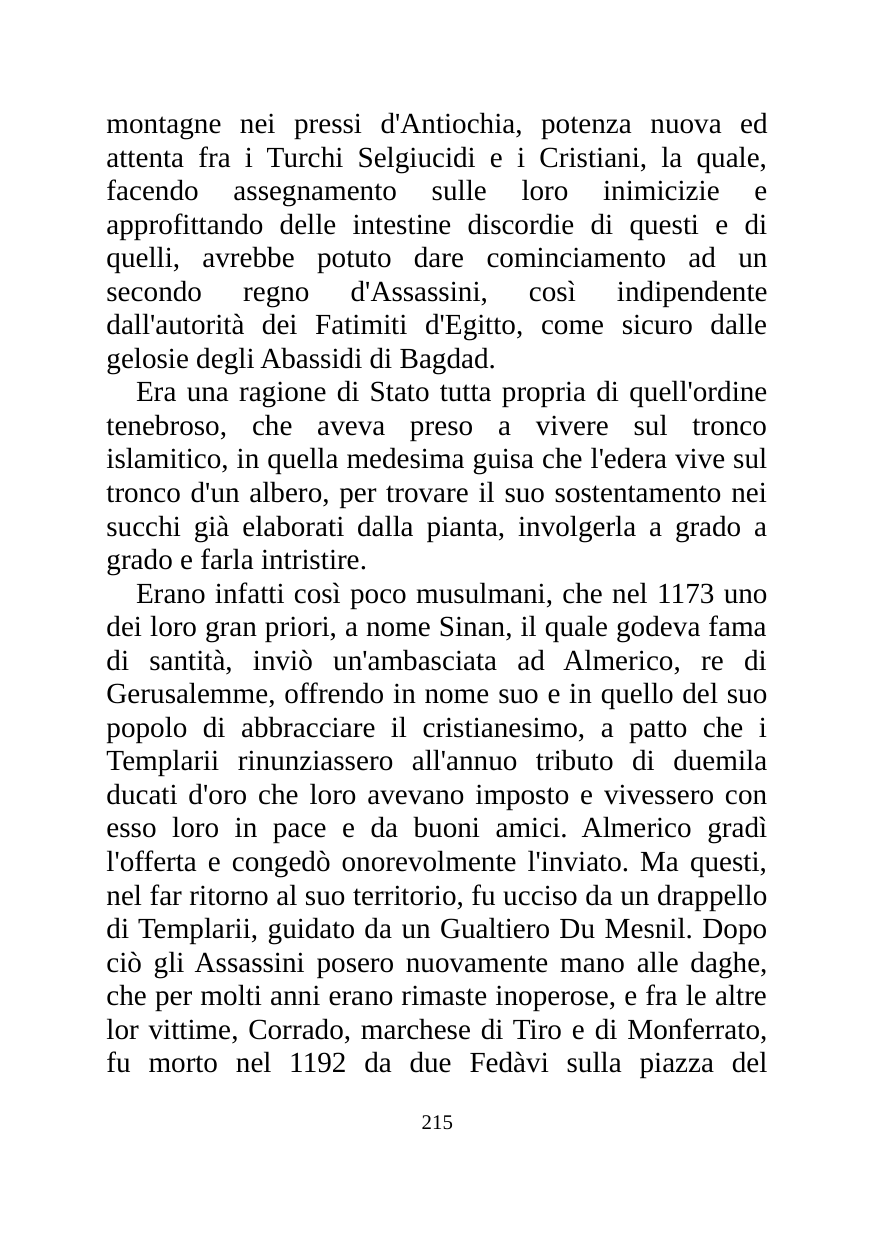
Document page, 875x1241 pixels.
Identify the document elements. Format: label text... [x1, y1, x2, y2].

text montagne nei pressi d'Antiochia, potenza nuova ed attenta fra i Turchi Selgiucidi e i Cristiani, la quale, facendo assegnamento sulle loro inimicizie e approfittando delle intestine discordie di questi e di quelli, avrebbe potuto dare cominciamento ad un secondo regno d'Assassini, così indipendente dall'autorità dei Fatimiti d'Egitto, come sicuro dalle gelosie degli Abassidi di Bagdad. [106, 106, 768, 374]
text Erano infatti così poco musulmani, che nel 1173 uno dei loro gran priori, a nome Sinan, il quale godeva fama di santità, inviò un'ambasciata ad Almerico, re di Gerusalemme, offrendo in nome suo e in quello del suo popolo di abbracciare il cristianesimo, a patto che i Templarii rinunziassero all'annuo tributo di duemila ducati d'oro che loro avevano imposto e vivessero con esso loro in pace e da buoni amici. Almerico gradì l'offerta e congedò onorevolmente l'inviato. Ma questi, nel far ritorno al suo territorio, fu ucciso da un drappello di Templarii, guidato da un Gualtiero Du Mesnil. Dopo ciò gli Assassini posero nuovamente mano alle daghe, che per molti anni erano rimaste inoperose, e fra le altre lor vittime, Corrado, marchese di Tiro e di Monferrato, fu morto nel 1192 da due Fedàvi sulla piazza del [106, 576, 768, 1079]
text Era una ragione di Stato tutta propria di quell'ordine tenebroso, che aveva preso a vivere sul tronco islamitico, in quella medesima guisa che l'edera vive sul tronco d'un albero, per trovare il suo sostentamento nei succhi già elaborati dalla pianta, involgerla a grado a grado e farla intristire. [106, 374, 768, 576]
